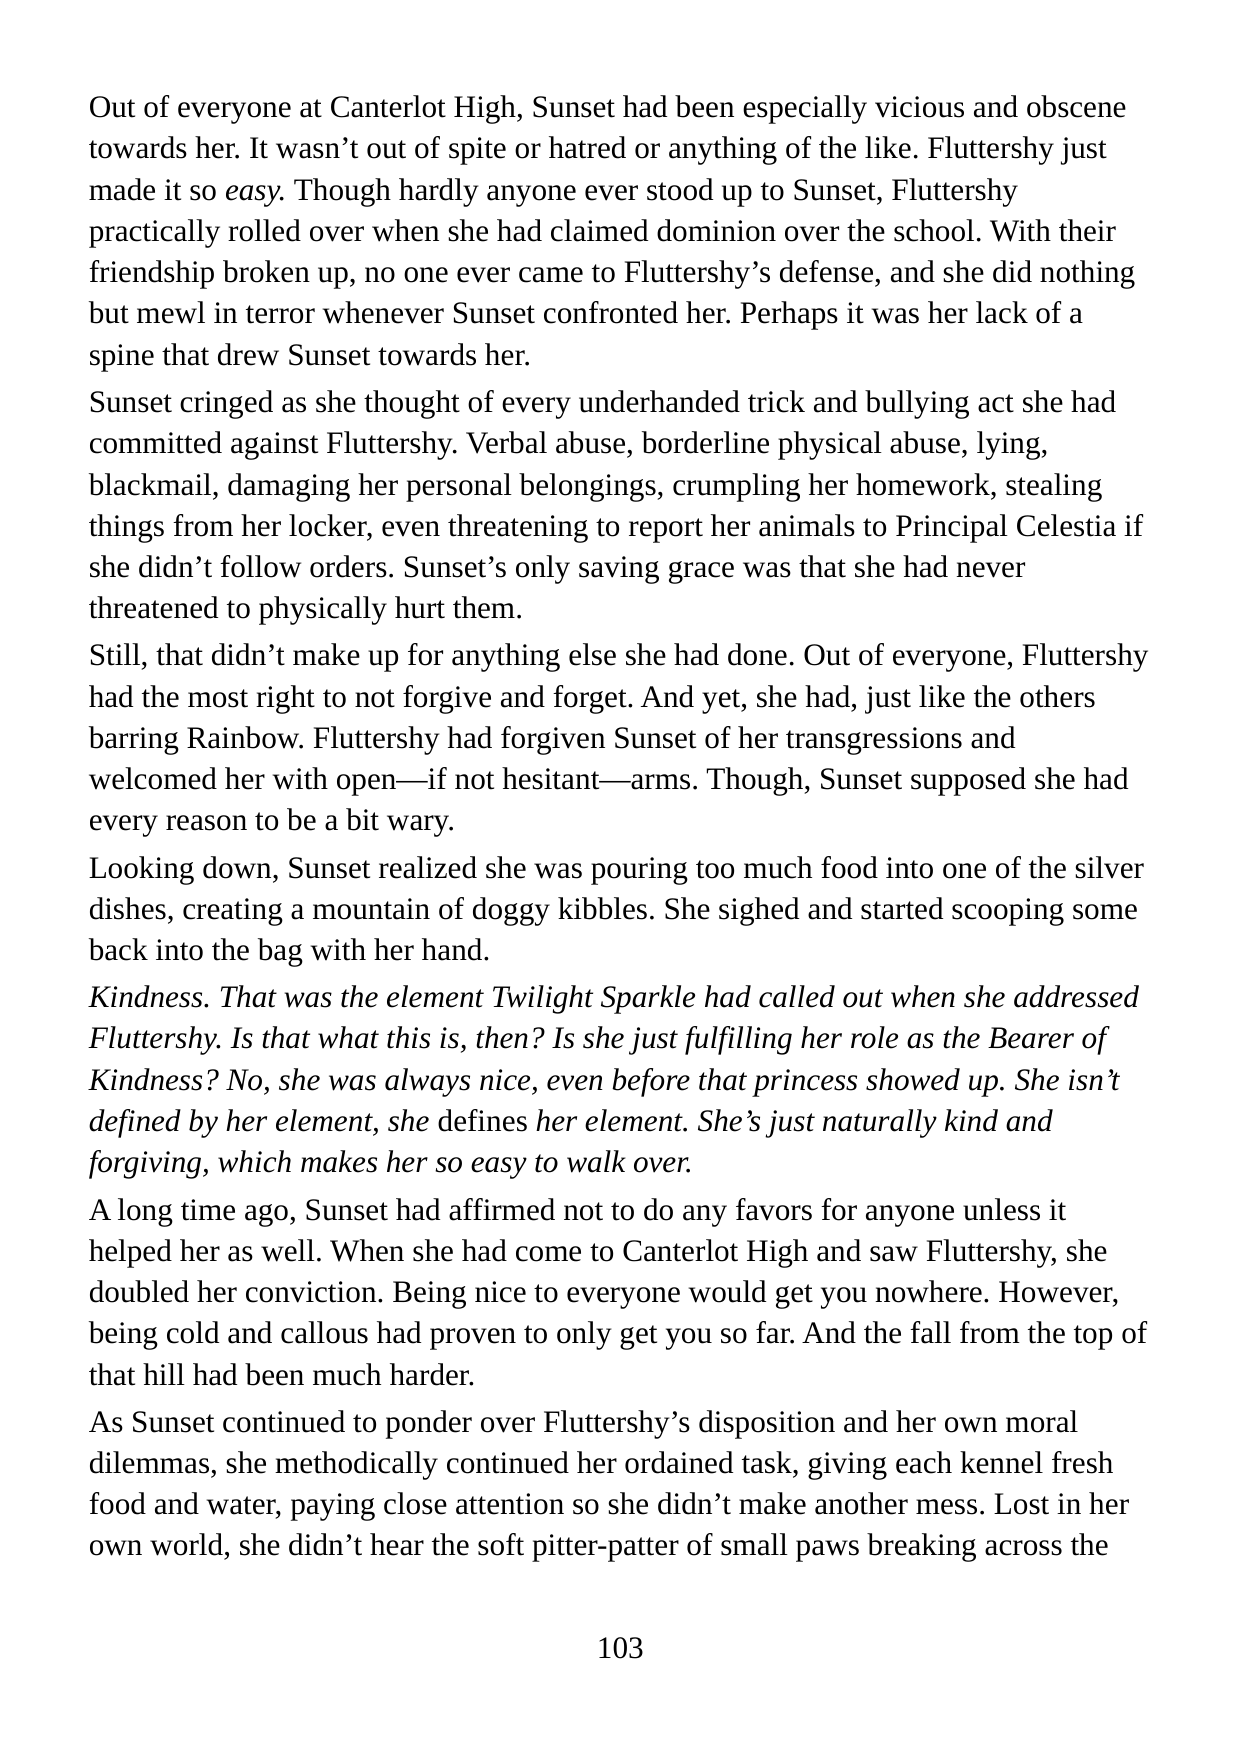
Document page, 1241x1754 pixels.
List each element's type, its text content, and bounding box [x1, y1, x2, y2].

text Out of everyone at Canterlot High, Sunset had been especially vicious and obscene towards her. It wasn’t out of spite or hatred or anything of the like. Fluttershy just made it so easy. Though hardly anyone ever stood up to Sunset, Fluttershy practically rolled over when she had claimed dominion over the school. With their friendship broken up, no one ever came to Fluttershy’s defense, and she did nothing but mewl in terror whenever Sunset confronted her. Perhaps it was her lack of a spine that drew Sunset towards her. [88, 88, 1152, 372]
text Still, that didn’t make up for anything else she had done. Out of everyone, Fluttershy had the most right to not forgive and forget. And yet, she had, just like the others barring Rainbow. Fluttershy had forgiven Sunset of her transgressions and welcomed her with open—if not hesitant—arms. Though, Sunset supposed she had every reason to be a bit wary. [88, 637, 1152, 838]
text Looking down, Sunset realized she was pouring too much food into one of the silver dishes, creating a mountain of doggy kibbles. She sighed and started scooping some back into the bag with her hand. [88, 849, 1152, 967]
text A long time ago, Sunset had affirmed not to do any favors for anyone unless it helped her as well. When she had come to Canterlot High and saw Fluttershy, she doubled her conviction. Being nice to everyone would get you nowhere. However, being cold and callous had proven to only get you so far. And the fall from the top of that hill had been much harder. [88, 1191, 1152, 1392]
text As Sunset continued to ponder over Fluttershy’s disposition and her own moral dilemmas, she methodically continued her ordained task, giving each kennel fresh food and water, paying close attention so she didn’t make another mess. Lost in her own world, she didn’t hear the soft pitter-patter of small paws breaking across the [88, 1403, 1152, 1563]
text Kindness. That was the element Twilight Sparkle had called out when she addressed Fluttershy. Is that what this is, then? Is she just fulfilling her role as the Bearer of Kindness? No, she was always nice, even before that princess showed up. She isn’t defined by her element, she defines her element. She’s just naturally kind and forgiving, which makes her so easy to walk over. [88, 978, 1152, 1179]
text Sunset cringed as she thought of every underhanded trick and bullying act she had committed against Fluttershy. Verbal abuse, borderline physical abuse, lying, blackmail, damaging her personal belongings, crumpling her homework, stealing things from her locker, even threatening to report her animals to Principal Celestia if she didn’t follow orders. Sunset’s only saving grace was that she had never threatened to physically hurt them. [88, 383, 1152, 625]
